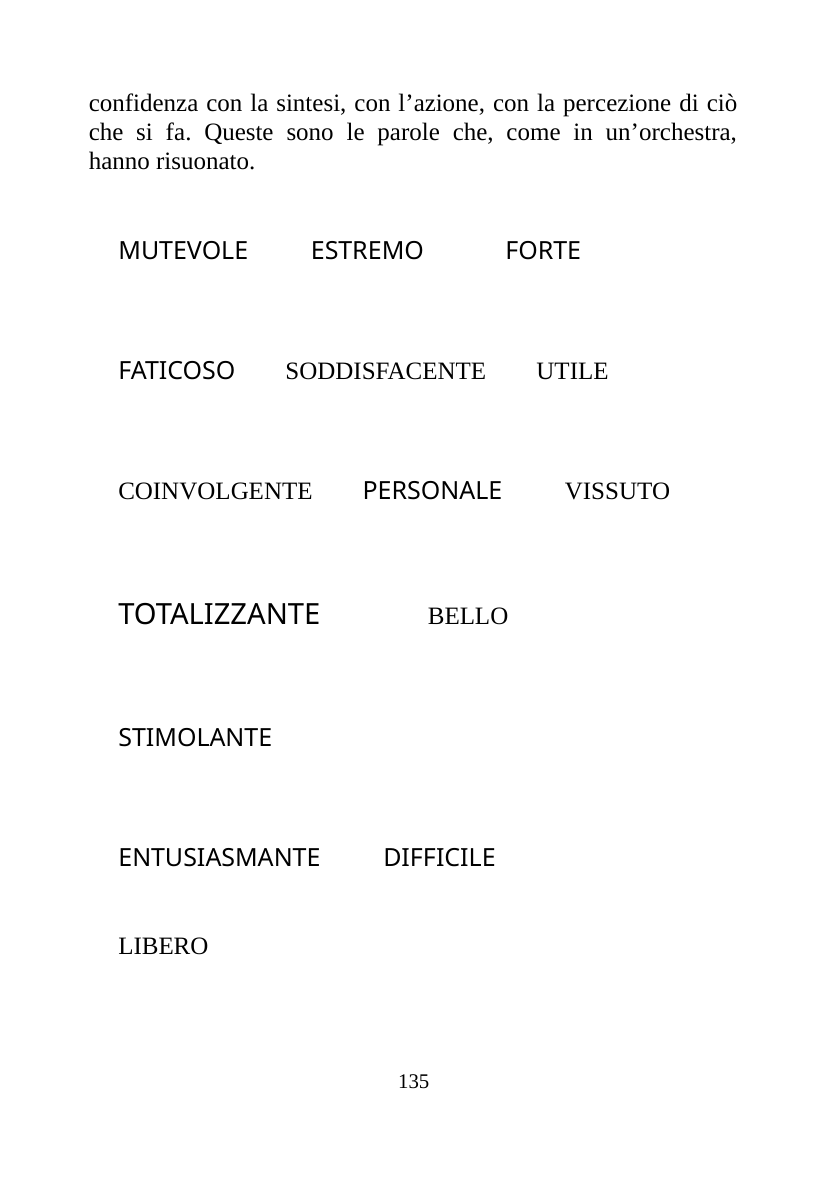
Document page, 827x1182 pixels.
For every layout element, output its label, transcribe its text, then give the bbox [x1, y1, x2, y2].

text COINVOLGENTE PERSONALE VISSUTO [88, 473, 738, 507]
text MUTEVOLE ESTREMO FORTE [88, 232, 738, 266]
text TOTALIZZANTE BELLO [88, 593, 738, 633]
text confidenza con la sintesi, con l’azione, con la percezione di ciò che si fa. Queste sono le parole che, come in un’orchestra, hanno risuonato. [88, 88, 738, 175]
text STIMOLANTE [88, 719, 738, 753]
text ENTUSIASMANTE DIFFICILE [88, 839, 738, 873]
text LIBERO [88, 931, 738, 960]
text FATICOSO SODDISFACENTE UTILE [88, 353, 738, 387]
